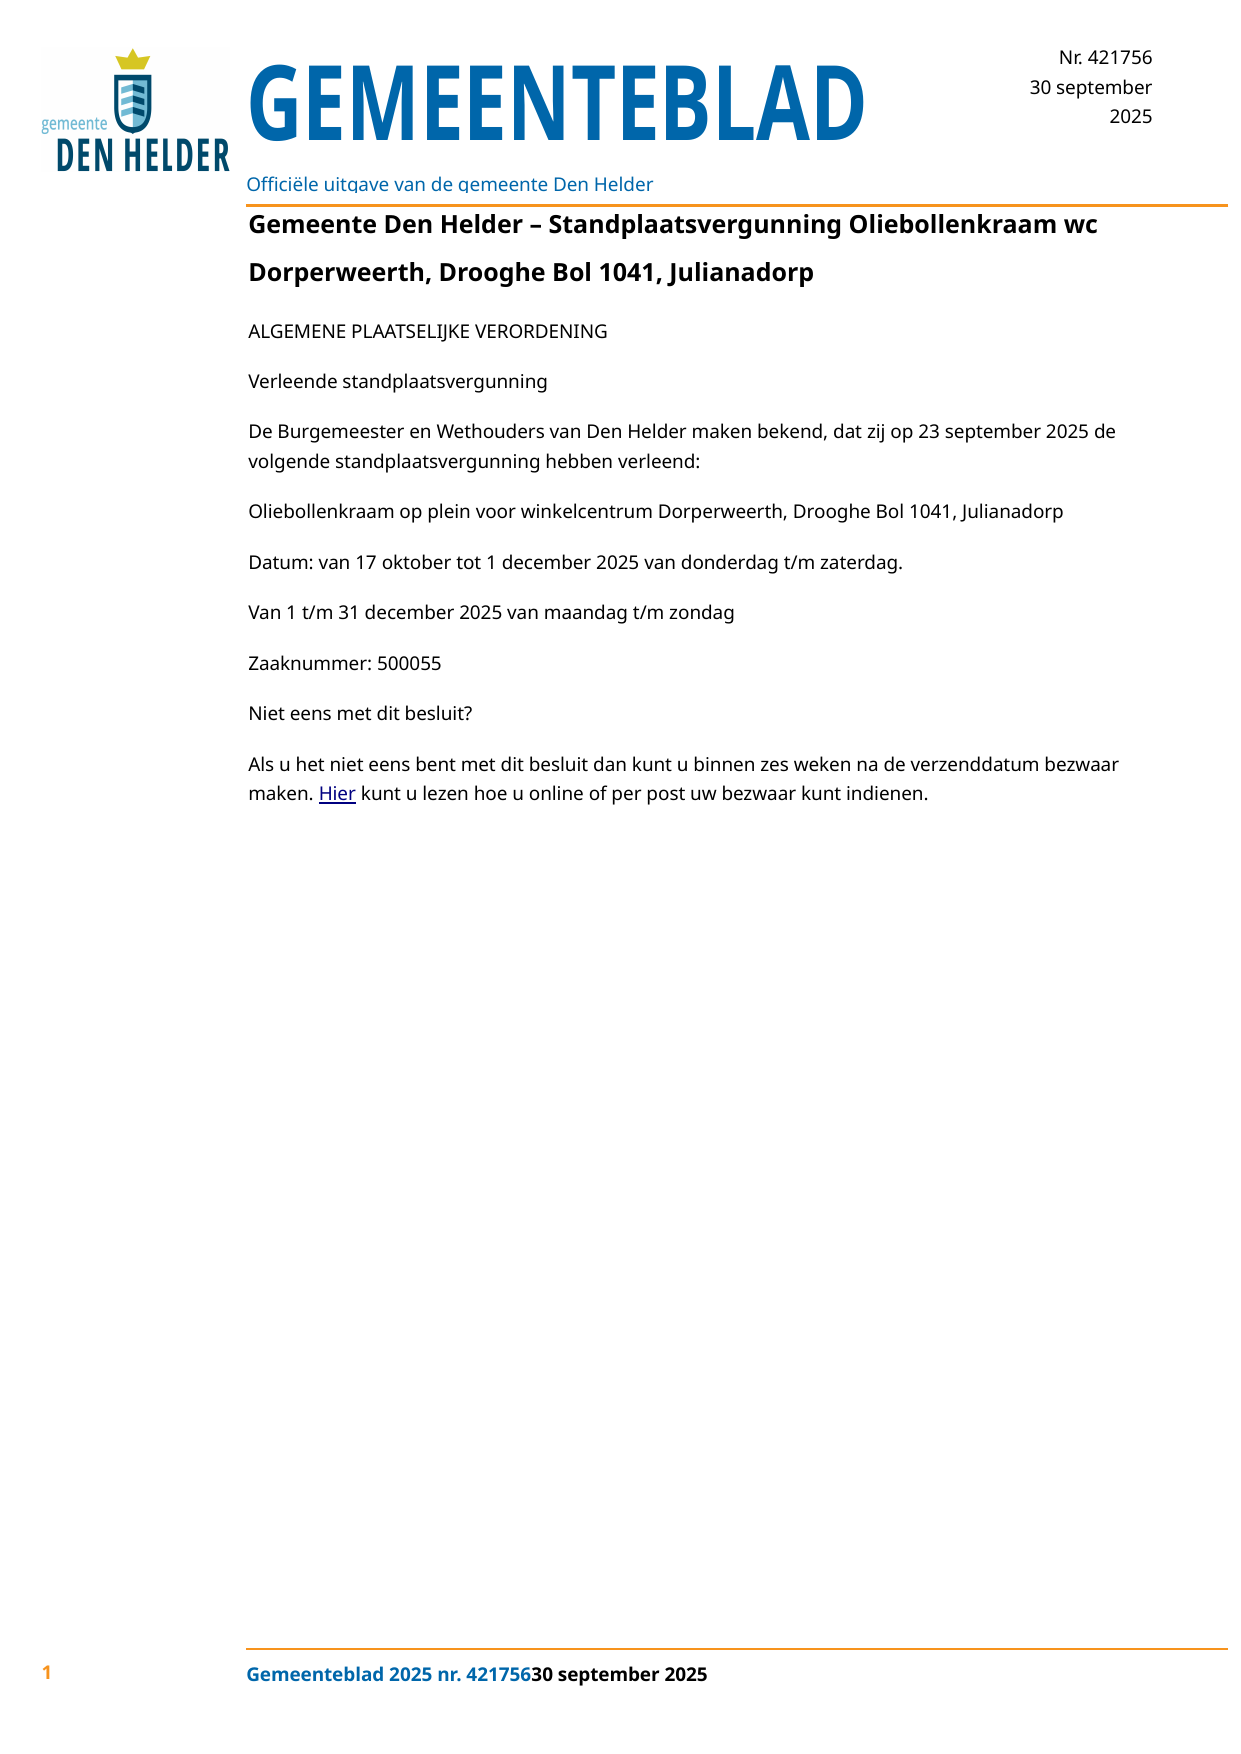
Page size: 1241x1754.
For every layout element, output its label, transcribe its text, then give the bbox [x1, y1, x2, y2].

text Gemeente Den Helder – Standplaatsvergunning Oliebollenkraam wc Dorperweerth, Drooghe Bol 1041, Julianadorp [248, 207, 1152, 288]
picture [100, 154, 106, 172]
text Als u het niet eens bent met dit besluit dan kunt u binnen zes weken na de verzenddatum bezwaar maken. Hier kunt u lezen hoe u online of per post uw bezwaar kunt indienen. [248, 751, 1152, 806]
picture [130, 157, 135, 172]
text De Burgemeester en Wethouders van Den Helder maken bekend, dat zij op 23 september 2025 de volgende standplaatsvergunning hebben verleend: [248, 419, 1152, 474]
text Verleende standplaatsvergunning [248, 368, 1152, 394]
picture [182, 144, 187, 165]
picture [220, 160, 224, 172]
text Niet eens met dit besluit? [248, 700, 1152, 726]
picture [41, 47, 231, 172]
text Zaaknummer: 500055 [248, 650, 1152, 676]
text Datum: van 17 oktober tot 1 december 2025 van donderdag t/m zaterdag. [248, 549, 1152, 575]
text Oliebollenkraam op plein voor winkelcentrum Dorperweerth, Drooghe Bol 1041, Julianadorp [248, 499, 1152, 524]
text Van 1 t/m 31 december 2025 van maandag t/m zondag [248, 599, 1152, 625]
picture [63, 144, 68, 165]
text ALGEMENE PLAATSELIJKE VERORDENING [248, 318, 1152, 344]
